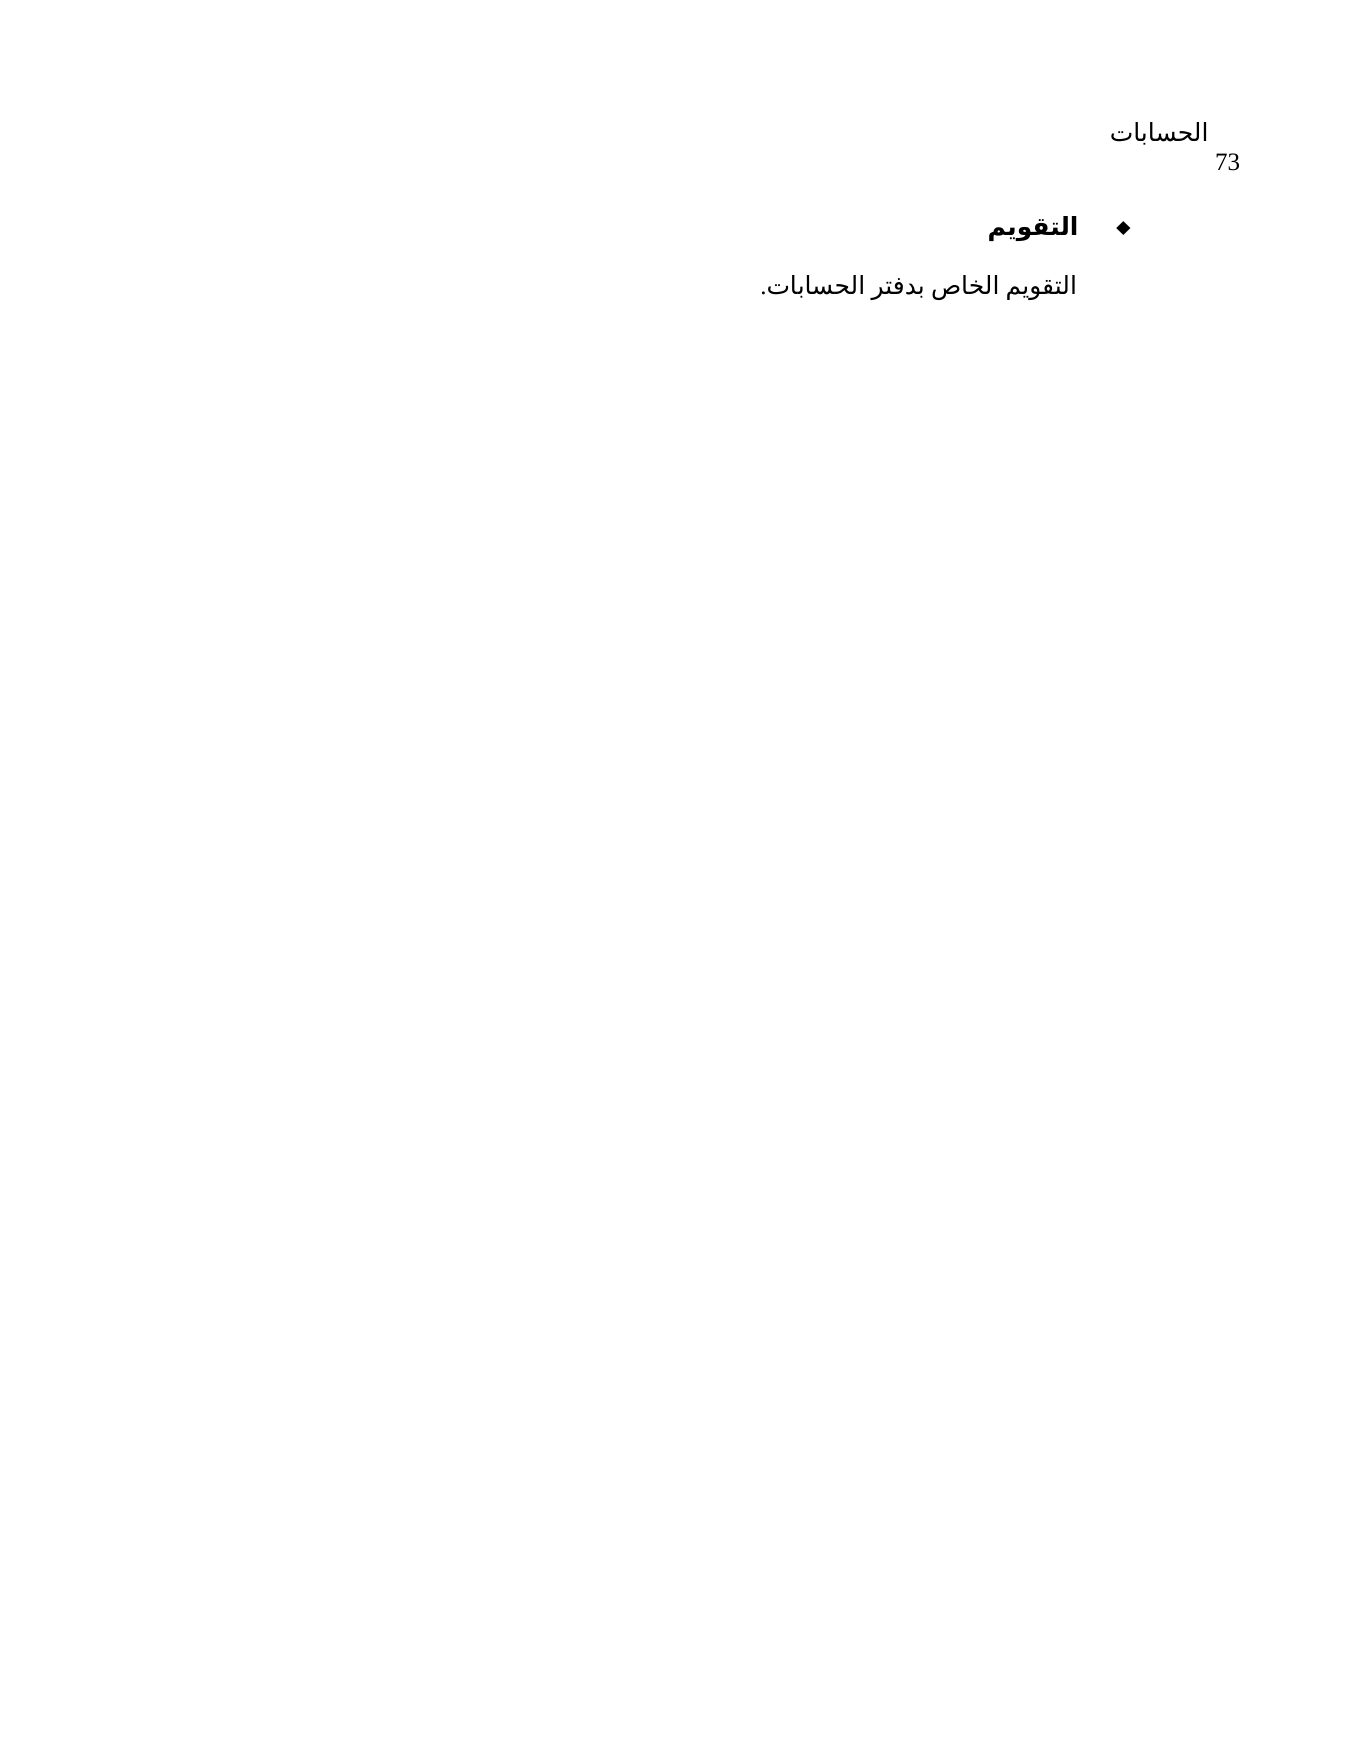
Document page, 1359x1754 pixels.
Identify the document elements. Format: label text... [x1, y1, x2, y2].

text التقويم الخاص بدفتر الحسابات. [142, 264, 1077, 300]
list التقويم [177, 206, 1116, 241]
